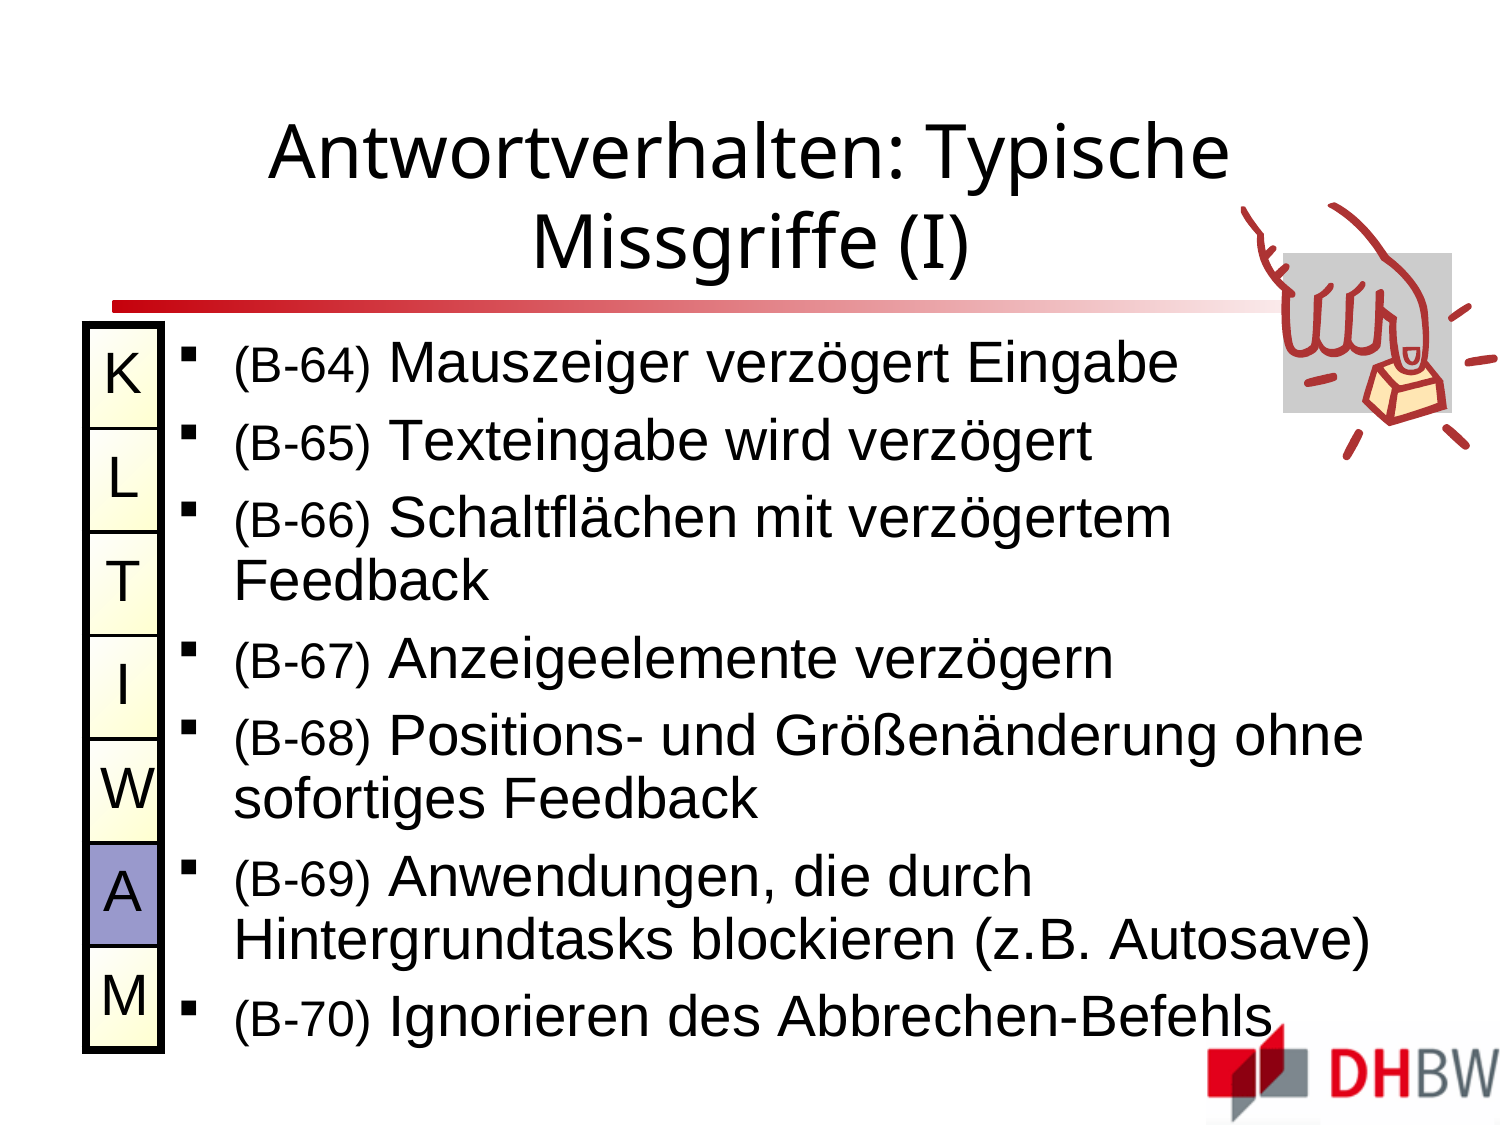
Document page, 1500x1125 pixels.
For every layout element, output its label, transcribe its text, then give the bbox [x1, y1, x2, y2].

picture [1206, 1021, 1500, 1125]
table_cell W [90, 741, 157, 841]
picture [1240, 200, 1500, 463]
title Antwortverhalten: Typische Missgriffe (I) [112, 96, 1388, 292]
table_cell T [90, 534, 157, 634]
table_header K [90, 329, 157, 427]
table_cell A [90, 845, 157, 944]
list (B-64) Mauszeiger verzögert Eingabe (B-65) Texteingabe wird verzögert (B-66) Schaltflächen mit verzögertem Feedback (B-67) Anzeigeelemente verzögern (B-68) Positions- und Größenänderung ohne sofortiges Feedback (B-69) Anwendungen, die durch Hintergrundtasks blockieren (z.B. Autosave) (B-70) Ignorieren des Abbrechen-Befehls [162, 324, 1438, 1058]
table_cell M [90, 948, 157, 1046]
table_cell I [90, 637, 157, 737]
table_cell L [90, 430, 157, 530]
